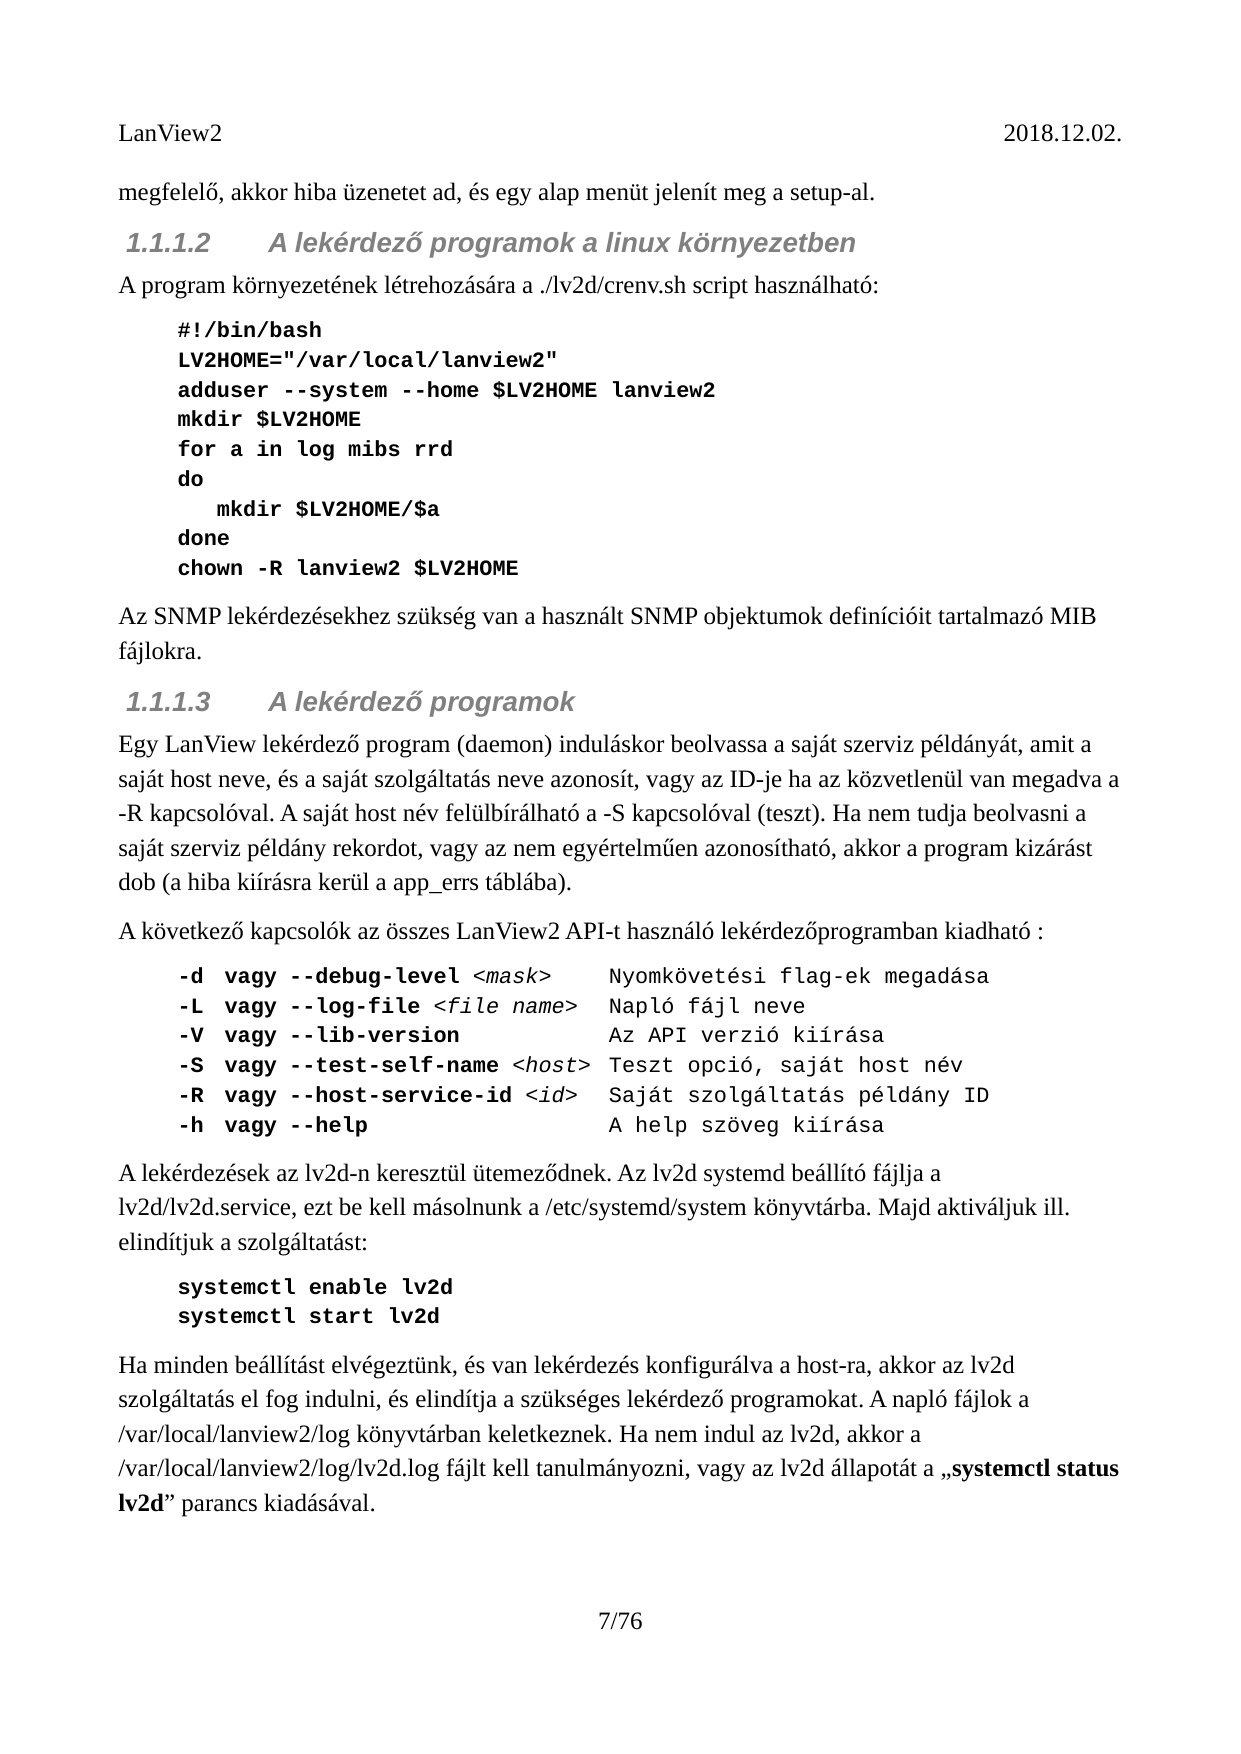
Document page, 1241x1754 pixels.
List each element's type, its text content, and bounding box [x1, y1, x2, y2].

text A program környezetének létrehozására a ./lv2d/crenv.sh script használható: [118, 271, 1122, 299]
text megfelelő, akkor hiba üzenetet ad, és egy alap menüt jelenít meg a setup-al. [118, 177, 1122, 206]
text A következő kapcsolók az összes LanView2 API-t használó lekérdezőprogramban kiadható : [118, 916, 1122, 945]
text Ha minden beállítást elvégeztünk, és van lekérdezés konfigurálva a host-ra, akkor az lv2d szolgáltatás el fog indulni, és elindítja a szükséges lekérdező programokat. A napló fájlok a /var/local/lanview2/log könyvtárban keletkeznek. Ha nem indul az lv2d, akkor a /var/local/lanview2/log/lv2d.log fájlt kell tanulmányozni, vagy az lv2d állapotát a „systemctl status lv2d” parancs kiadásával. [118, 1350, 1122, 1517]
text A lekérdezések az lv2d-n keresztül ütemeződnek. Az lv2d systemd beállító fájlja a lv2d/lv2d.service, ezt be kell másolnunk a /etc/systemd/system könyvtárba. Majd aktiváljuk ill. elindítjuk a szolgáltatást: [118, 1158, 1122, 1256]
subtitle A lekérdező programok [118, 685, 1122, 717]
text Egy LanView lekérdező program (daemon) induláskor beolvassa a saját szerviz példányát, amit a saját host neve, és a saját szolgáltatás neve azonosít, vagy az ID-je ha az közvetlenül van megadva a -R kapcsolóval. A saját host név felülbírálható a -S kapcsolóval (teszt). Ha nem tudja beolvasni a saját szerviz példány rekordot, vagy az nem egyértelműen azonosítható, akkor a program kizárást dob (a hiba kiírásra kerül a app_errs táblába). [118, 729, 1122, 896]
text #!/bin/bash LV2HOME="/var/local/lanview2" adduser --system --home $LV2HOME lanview2 mkdir $LV2HOME for a in log mibs rrd do mkdir $LV2HOME/$a done chown -R lanview2 $LV2HOME [177, 319, 1122, 582]
text Az SNMP lekérdezésekhez szükség van a használt SNMP objektumok definícióit tartalmazó MIB fájlokra. [118, 601, 1122, 664]
text systemctl enable lv2d systemctl start lv2d [177, 1276, 1122, 1331]
text -d vagy --debug-level <mask> Nyomkövetési flag-ek megadása -L vagy --log-file <file name> Napló fájl neve -V vagy --lib-version Az API verzió kiírása -S vagy --test-self-name <host> Teszt opció, saját host név -R vagy --host-service-id <id> Saját szolgáltatás példány ID -h vagy --help A help szöveg kiírása [177, 965, 1122, 1138]
subtitle A lekérdező programok a linux környezetben [118, 226, 1122, 258]
